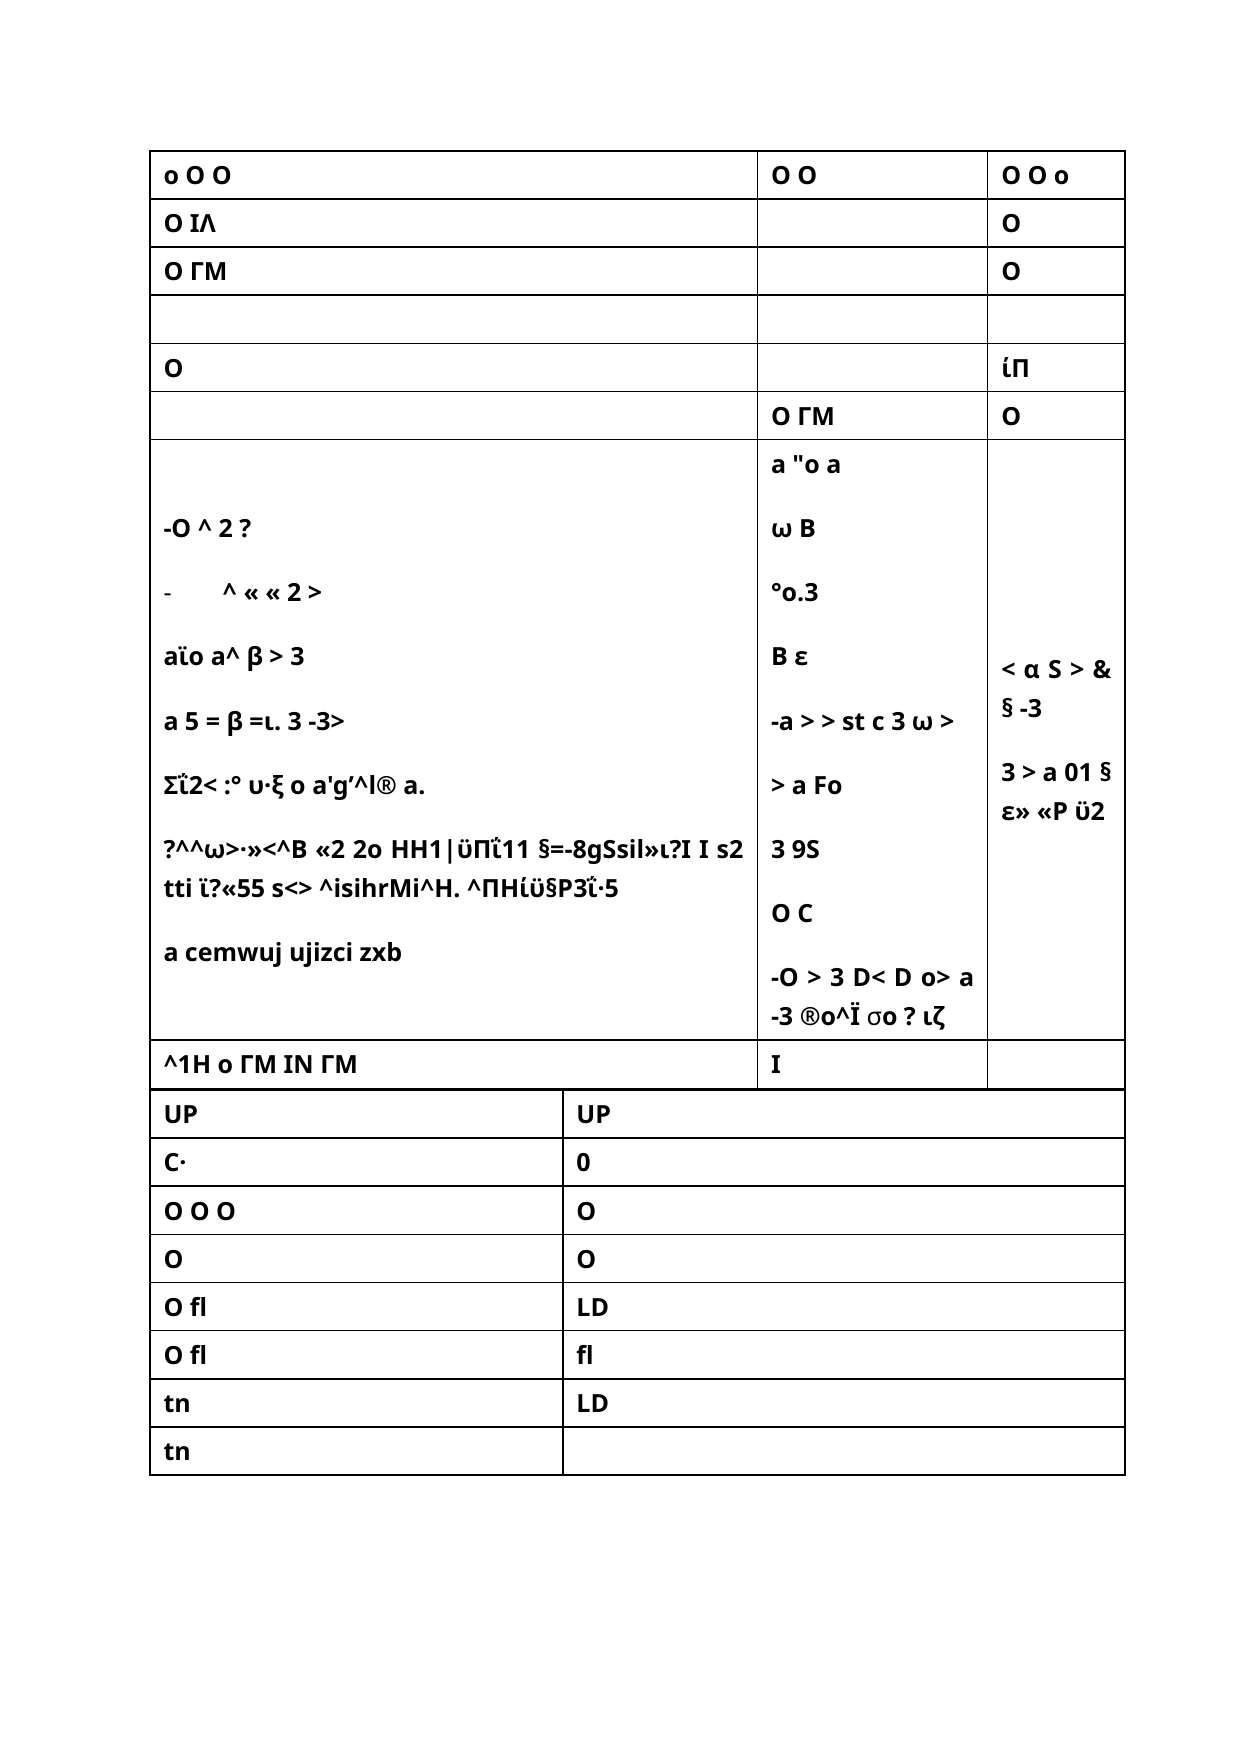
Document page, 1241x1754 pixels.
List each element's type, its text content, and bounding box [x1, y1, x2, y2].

table_cell O fl [151, 1283, 562, 1330]
table_cell Ο [988, 248, 1124, 294]
table_cell Ο [988, 200, 1124, 246]
table_cell Ο Ο [758, 152, 987, 198]
table_cell ίΠ [988, 344, 1124, 391]
table_cell [758, 296, 987, 342]
table_cell -Ο ^ 2 ? - ^ « « 2 > aϊο a^ β > 3 a 5 = β =ι. 3 -3> Σΐ2< :° υ·ξ ο a'g’^l® a. ?^^ω>·»<^Β «2 2ο ΗΗ1|ϋΠΐ11 §=-8gSsil»ι?Ι I s2 tti ϊ?«55 s<> ^isihrMi^H. ^ΠΗίϋ§Ρ3ΐ·5 a cemwuj ujizci zxb [151, 440, 757, 1039]
table_cell Ο Ο ο [988, 152, 1124, 198]
table_cell [758, 344, 987, 391]
table_cell < α S > & § -3 3 > a 01 § ε» «Ρ ϋ2 [988, 440, 1124, 1039]
table_cell O [564, 1187, 1124, 1233]
table_cell [758, 248, 987, 294]
table_cell Ο ΓΜ [758, 392, 987, 439]
table_header UP [564, 1091, 1124, 1137]
table_cell ^1H ο ΓΜ ΙΝ ΓΜ [151, 1041, 757, 1087]
table_cell tn [151, 1380, 562, 1426]
table_cell O [564, 1235, 1124, 1282]
table_cell LD [564, 1283, 1124, 1330]
table_cell [151, 392, 757, 439]
table_cell 0 [564, 1139, 1124, 1185]
table_cell [988, 1041, 1124, 1087]
table_cell O fl [151, 1331, 562, 1378]
table_cell LD [564, 1380, 1124, 1426]
table_cell [758, 200, 987, 246]
table_cell Ο ΓΜ [151, 248, 757, 294]
table_cell a "ο a ω Β °ο.3 Β ε -a > > st c 3 ω > > a Fο 3 9S Ο C -Ο > 3 D< D ο> a -3 ®ο^Ϊ σο ? ιζ [758, 440, 987, 1039]
table_cell tn [151, 1428, 562, 1474]
table_cell O O O [151, 1187, 562, 1233]
table_header UP [151, 1091, 562, 1137]
table_cell ο Ο Ο [151, 152, 757, 198]
table_cell O [151, 1235, 562, 1282]
table_cell Ι [758, 1041, 987, 1087]
table_cell Ο [988, 392, 1124, 439]
table_cell [988, 296, 1124, 342]
table_cell Ο ΙΛ [151, 200, 757, 246]
table_cell fl [564, 1331, 1124, 1378]
table_cell Ο [151, 344, 757, 391]
table_cell [151, 296, 757, 342]
table_cell C· [151, 1139, 562, 1185]
table_cell [564, 1428, 1124, 1474]
